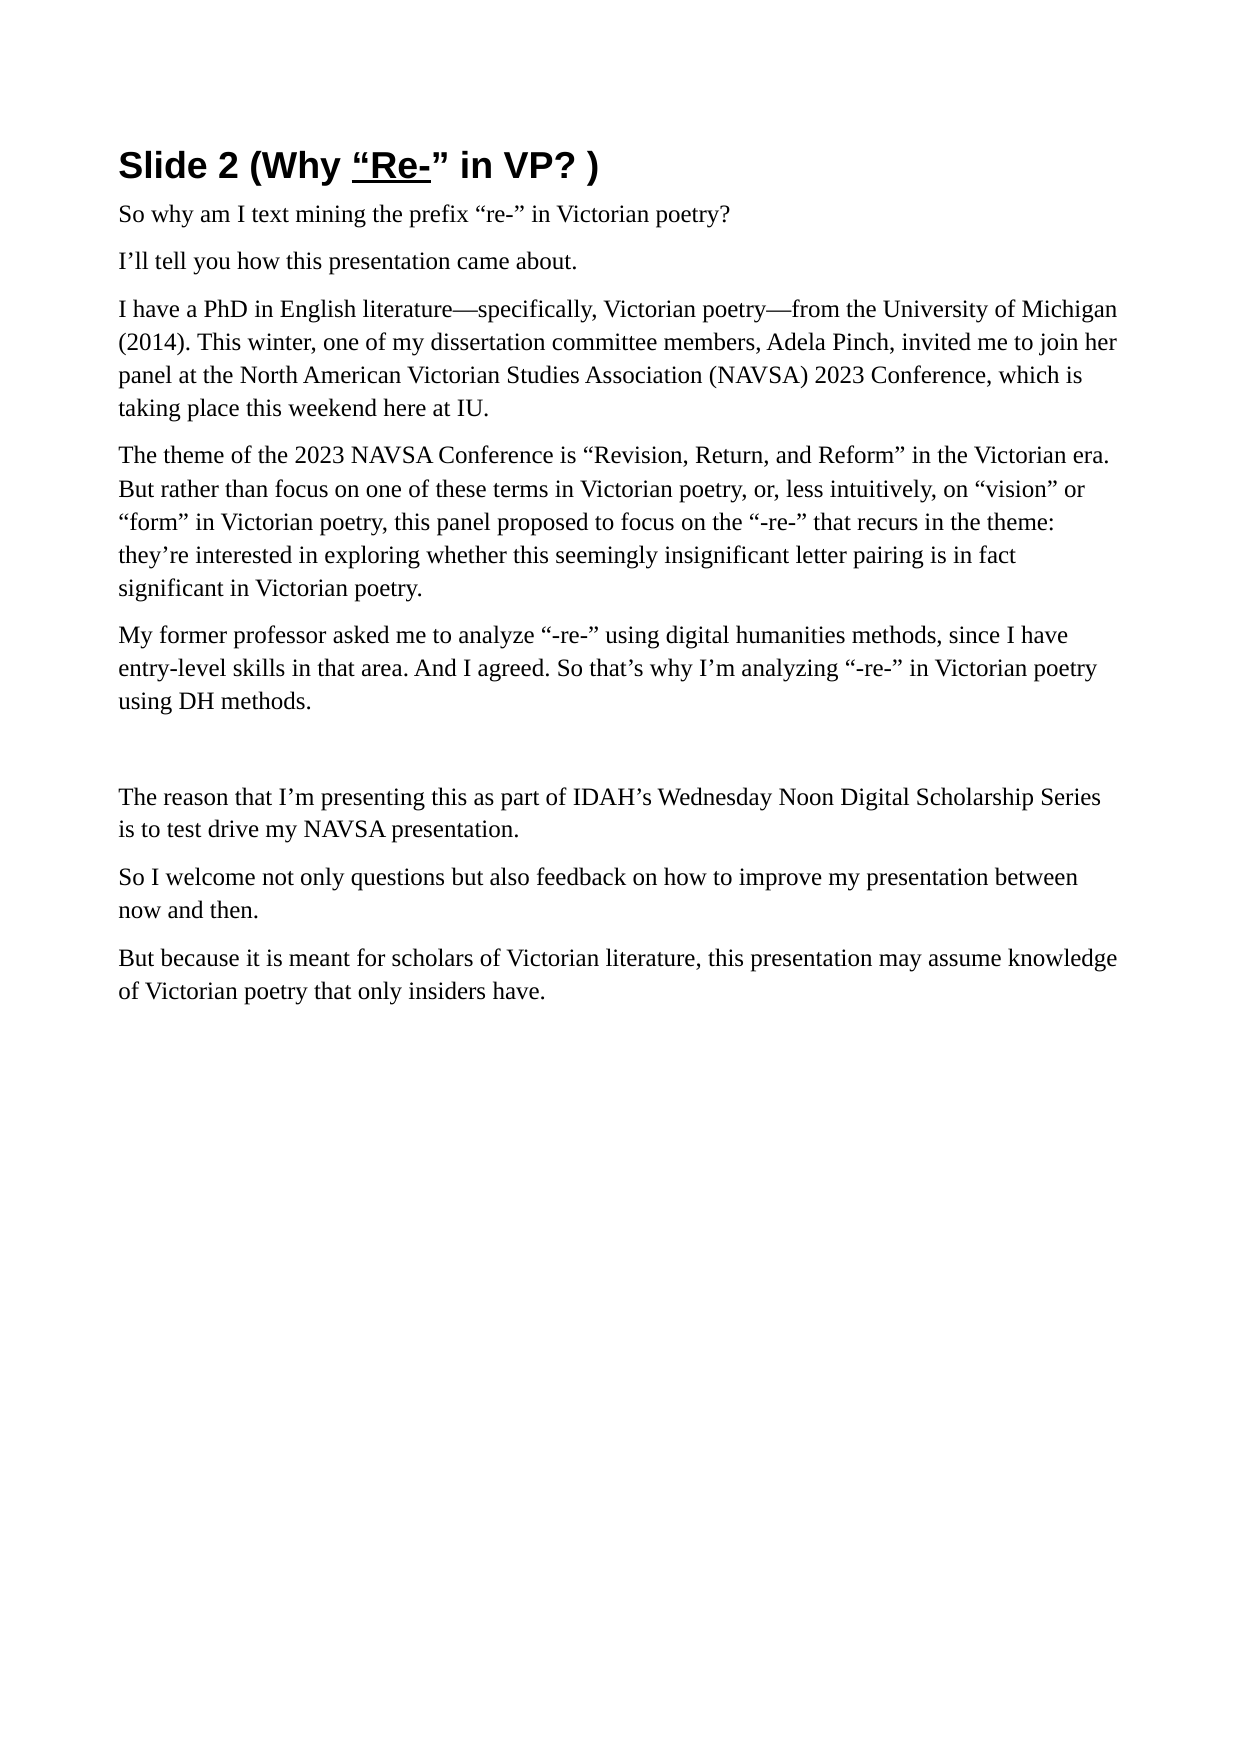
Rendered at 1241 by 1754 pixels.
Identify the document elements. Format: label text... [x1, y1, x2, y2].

text The theme of the 2023 NAVSA Conference is “Revision, Return, and Reform” in the Victorian era. But rather than focus on one of these terms in Victorian poetry, or, less intuitively, on “vision” or “form” in Victorian poetry, this panel proposed to focus on the “-re-” that recurs in the theme: they’re interested in exploring whether this seemingly insignificant letter pairing is in fact significant in Victorian poetry. [118, 441, 1122, 601]
text I’ll tell you how this presentation came about. [118, 246, 1122, 275]
text So I welcome not only questions but also feedback on how to improve my presentation between now and then. [118, 862, 1122, 924]
text The reason that I’m presenting this as part of IDAH’s Wednesday Noon Digital Scholarship Series is to test drive my NAVSA presentation. [118, 782, 1122, 843]
text But because it is meant for scholars of Victorian literature, this presentation may assume knowledge of Victorian poetry that only insiders have. [118, 943, 1122, 1004]
subtitle Slide 2 (Why “Re-” in VP? ) [118, 143, 1122, 186]
text So why am I text mining the prefix “re-” in Victorian poetry? [118, 199, 1122, 227]
text I have a PhD in English literature—specifically, Victorian poetry—from the University of Michigan (2014). This winter, one of my dissertation committee members, Adela Pinch, invited me to join her panel at the North American Victorian Studies Association (NAVSA) 2023 Conference, which is taking place this weekend here at IU. [118, 294, 1122, 422]
text My former professor asked me to analyze “-re-” using digital humanities methods, since I have entry-level skills in that area. And I agreed. So that’s why I’m analyzing “-re-” in Victorian poetry using DH methods. [118, 620, 1122, 715]
